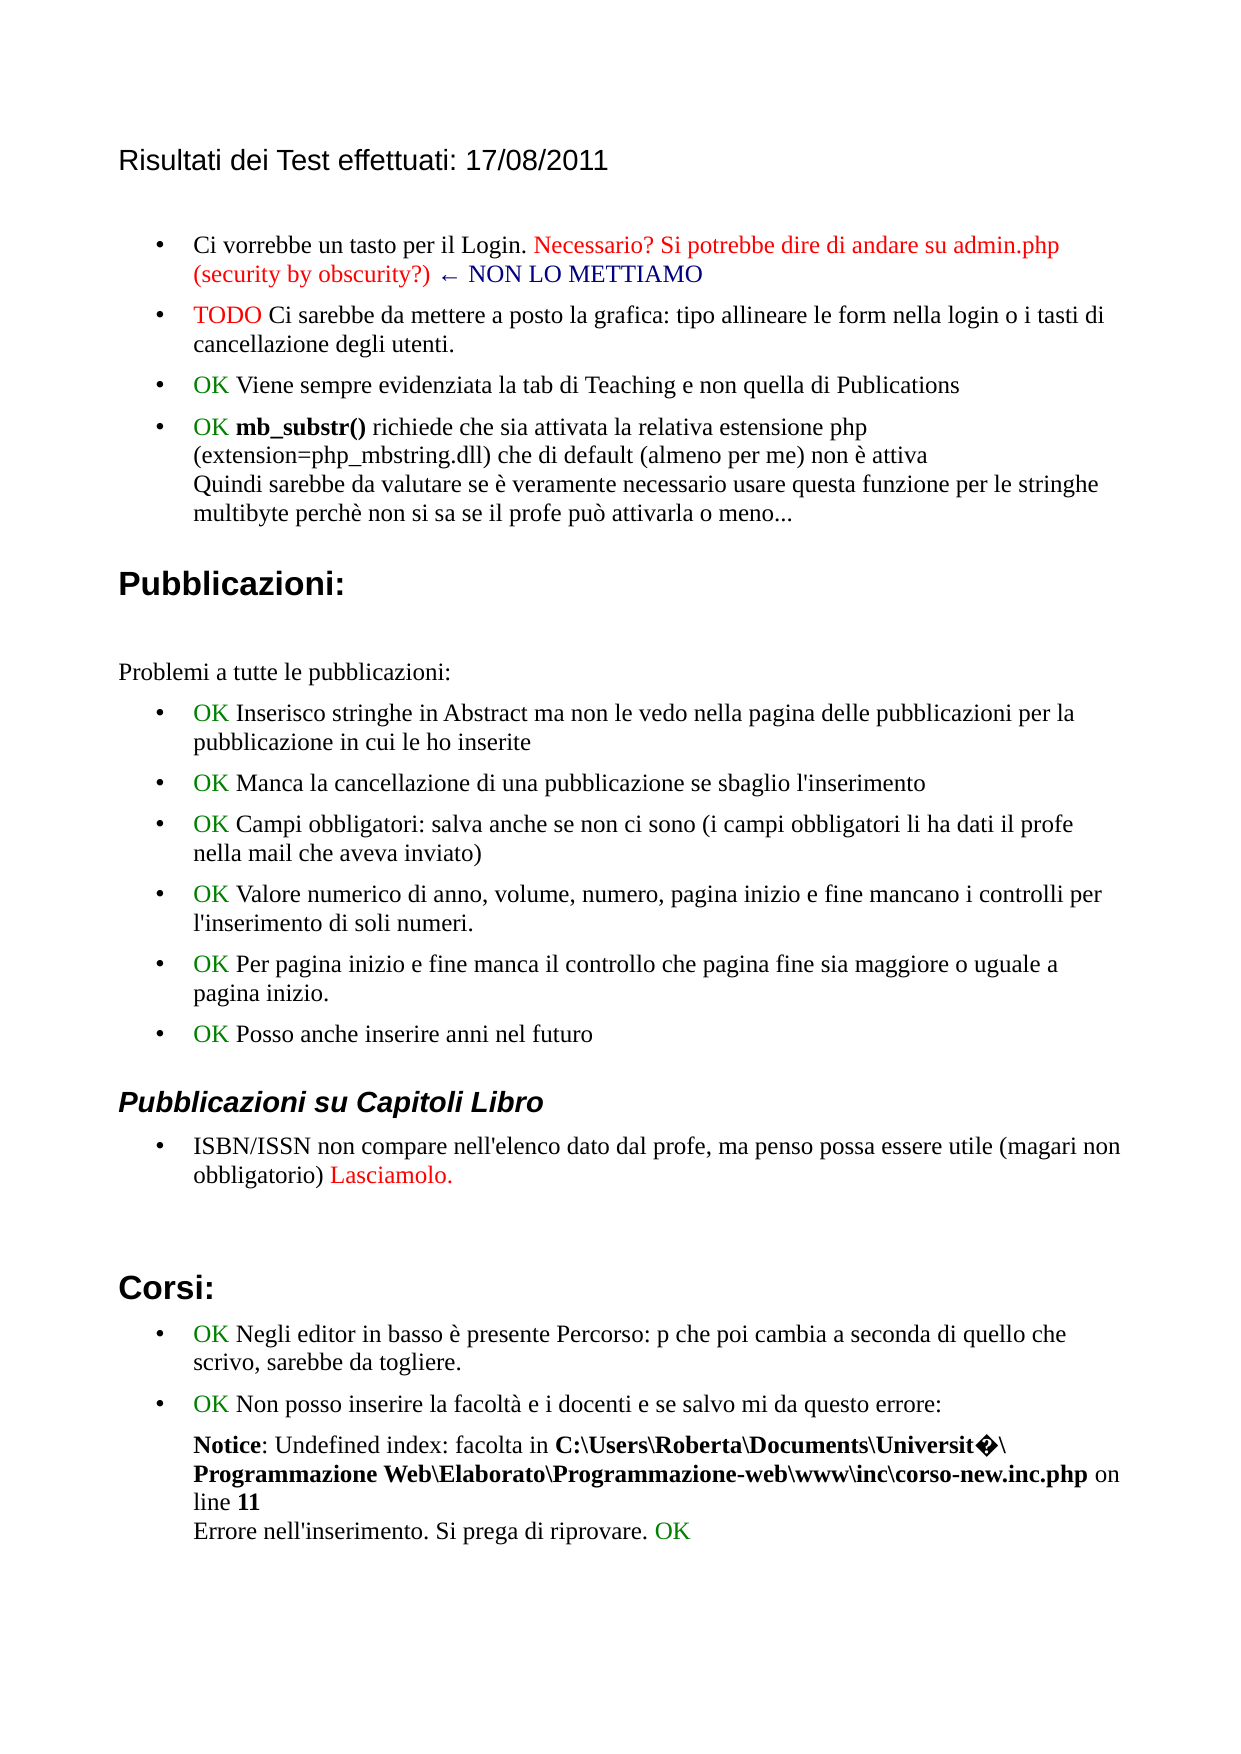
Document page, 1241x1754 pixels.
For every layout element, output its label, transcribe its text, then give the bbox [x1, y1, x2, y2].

list Notice: Undefined index: facolta in C:\Users\Roberta\Documents\Universit�\Programmazione Web\Elaborato\Programmazione-web\www\inc\corso-new.inc.php on line 11 Errore nell'inserimento. Si prega di riprovare. OK [156, 1430, 1122, 1545]
list OK Per pagina inizio e fine manca il controllo che pagina fine sia maggiore o uguale a pagina inizio. [156, 949, 1122, 1007]
list OK Manca la cancellazione di una pubblicazione se sbaglio l'inserimento [156, 768, 1122, 797]
list OK Viene sempre evidenziata la tab di Teaching e non quella di Publications [156, 370, 1122, 399]
subtitle Pubblicazioni su Capitoli Libro [118, 1085, 1122, 1119]
list OK Negli editor in basso è presente Percorso: p che poi cambia a seconda di quello che scrivo, sarebbe da togliere. [156, 1319, 1122, 1376]
list OK Non posso inserire la facoltà e i docenti e se salvo mi da questo errore: [156, 1389, 1122, 1417]
subtitle Risultati dei Test effettuati: 17/08/2011 [118, 143, 1122, 177]
list Ci vorrebbe un tasto per il Login. Necessario? Si potrebbe dire di andare su admin.php (security by obscurity?) ← NON LO METTIAMO [156, 230, 1122, 288]
list OK mb_substr() richiede che sia attivata la relativa estensione php (extension=php_mbstring.dll) che di default (almeno per me) non è attiva Quindi sarebbe da valutare se è veramente necessario usare questa funzione per le stringhe multibyte perchè non si sa se il profe può attivarla o meno... [156, 412, 1122, 527]
subtitle Pubblicazioni: [118, 564, 1122, 603]
subtitle Corsi: [118, 1268, 1122, 1306]
list OK Campi obbligatori: salva anche se non ci sono (i campi obbligatori li ha dati il profe nella mail che aveva inviato) [156, 809, 1122, 867]
list OK Valore numerico di anno, volume, numero, pagina inizio e fine mancano i controlli per l'inserimento di soli numeri. [156, 879, 1122, 937]
list OK Inserisco stringhe in Abstract ma non le vedo nella pagina delle pubblicazioni per la pubblicazione in cui le ho inserite [156, 698, 1122, 755]
list OK Posso anche inserire anni nel futuro [156, 1019, 1122, 1048]
list TODO Ci sarebbe da mettere a posto la grafica: tipo allineare le form nella login o i tasti di cancellazione degli utenti. [156, 300, 1122, 358]
text Problemi a tutte le pubblicazioni: [118, 657, 1122, 685]
list ISBN/ISSN non compare nell'elenco dato dal profe, ma penso possa essere utile (magari non obbligatorio) Lasciamolo. [156, 1131, 1122, 1189]
